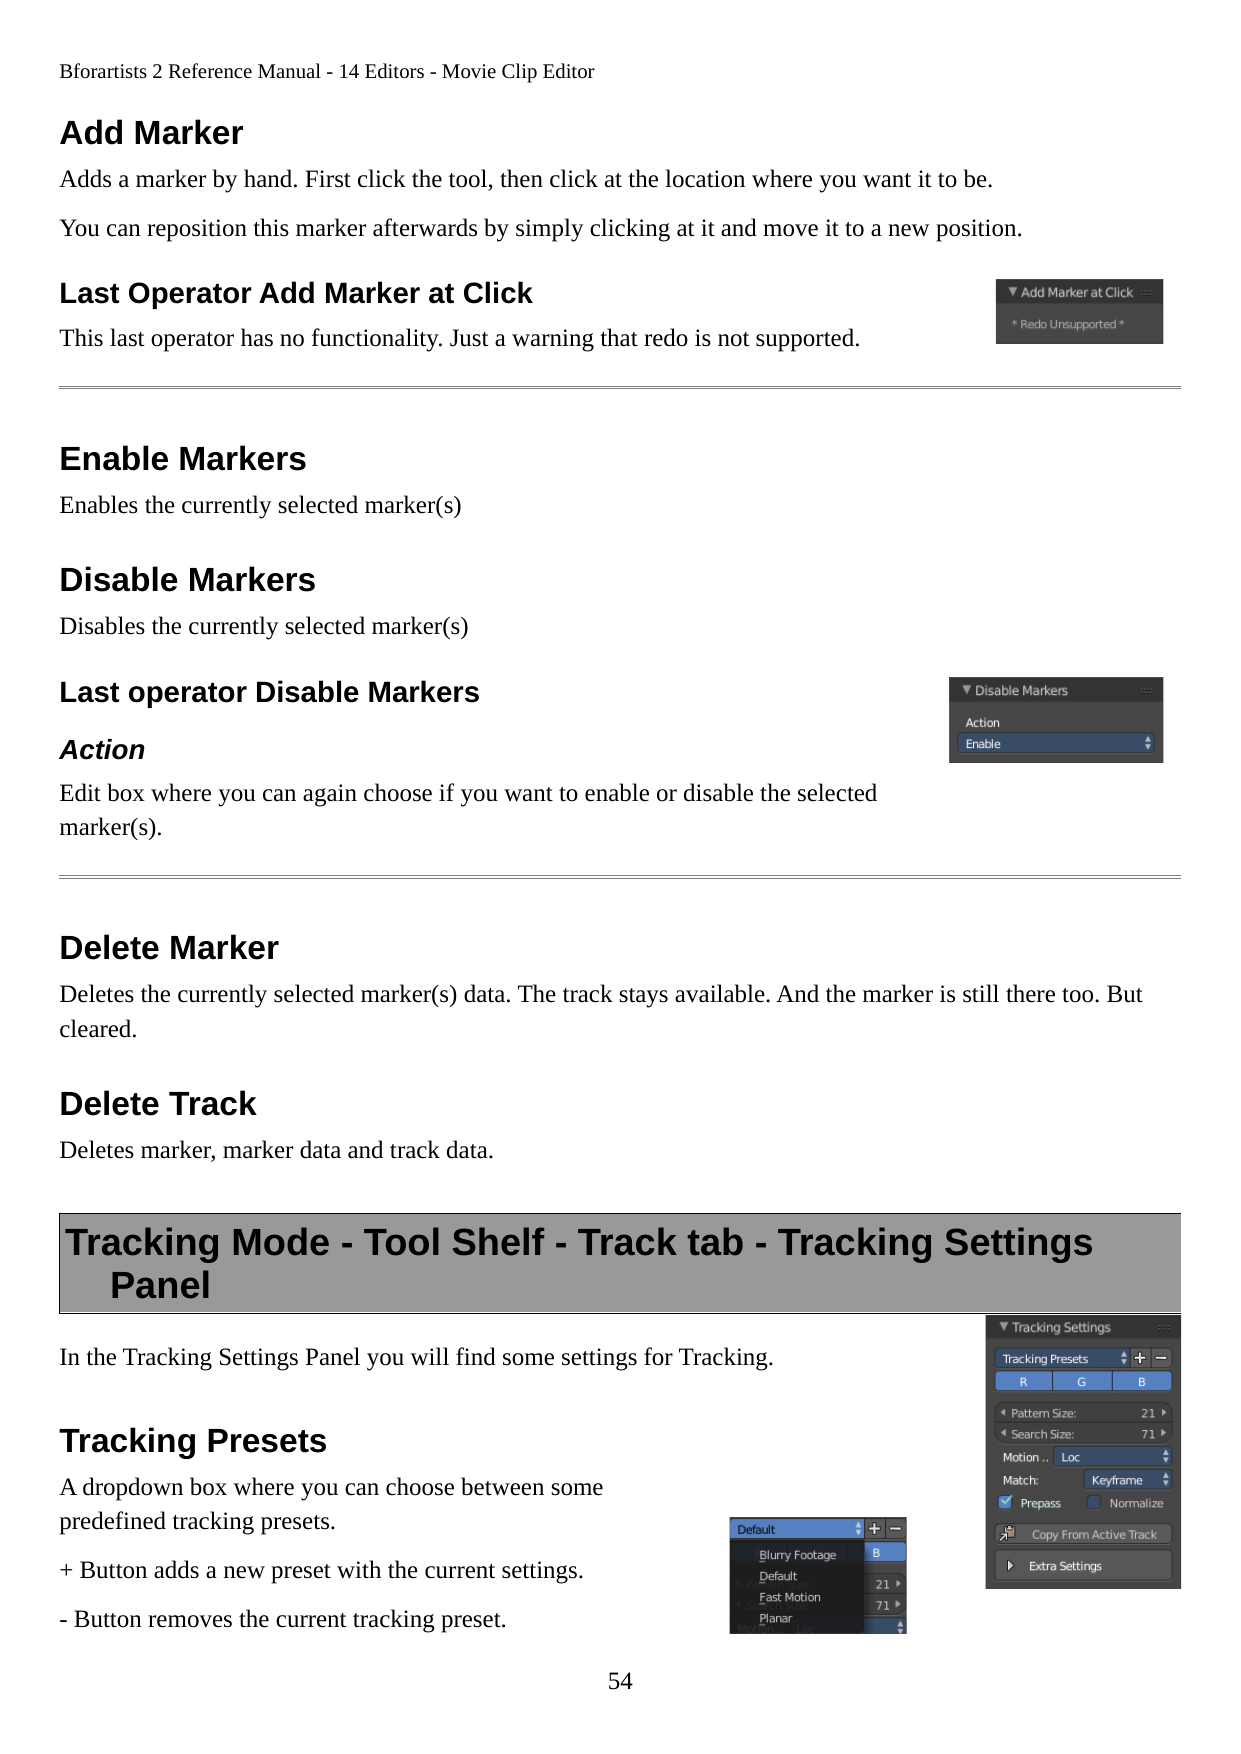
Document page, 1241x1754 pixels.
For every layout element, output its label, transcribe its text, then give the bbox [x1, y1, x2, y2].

text [907, 1604, 1181, 1633]
picture [995, 279, 1164, 344]
text Deletes marker, marker data and track data. [59, 1135, 1181, 1164]
subtitle Add Marker [59, 113, 1181, 151]
text [907, 1555, 985, 1584]
subtitle Action [59, 733, 1181, 765]
text Adds a marker by hand. First click the tool, then click at the location where you want it to be. [59, 164, 1181, 192]
subtitle Tracking Presets [59, 1421, 985, 1459]
subtitle Last Operator Add Marker at Click [59, 276, 1181, 310]
subtitle Enable Markers [59, 439, 1181, 477]
text Edit box where you can again choose if you want to enable or disable the selected marker(s). [59, 778, 1181, 841]
text Deletes the currently selected marker(s) data. The track stays available. And the marker is still there too. But cleared. [59, 979, 1181, 1043]
picture [949, 677, 1164, 763]
subtitle Delete Marker [59, 928, 1181, 967]
text Disables the currently selected marker(s) [59, 611, 1181, 640]
text Enables the currently selected marker(s) [59, 490, 1181, 519]
text + Button adds a new preset with the current settings. [59, 1555, 729, 1584]
text You can reposition this marker afterwards by simply clicking at it and move it to a new position. [59, 213, 1181, 242]
text - Button removes the current tracking preset. [59, 1604, 729, 1633]
text A dropdown box where you can choose between some predefined tracking presets. [59, 1472, 985, 1535]
subtitle Last operator Disable Markers [59, 674, 1181, 708]
subtitle Disable Markers [59, 560, 1181, 598]
table_header Tracking Mode - Tool Shelf - Track tab - Tracking Settings Panel [60, 1214, 1181, 1312]
subtitle Delete Track [59, 1084, 1181, 1122]
picture [729, 1517, 907, 1634]
picture [985, 1315, 1182, 1589]
text In the Tracking Settings Panel you will find some settings for Tracking. [59, 1342, 985, 1371]
text This last operator has no functionality. Just a warning that redo is not supported. [59, 323, 1181, 351]
